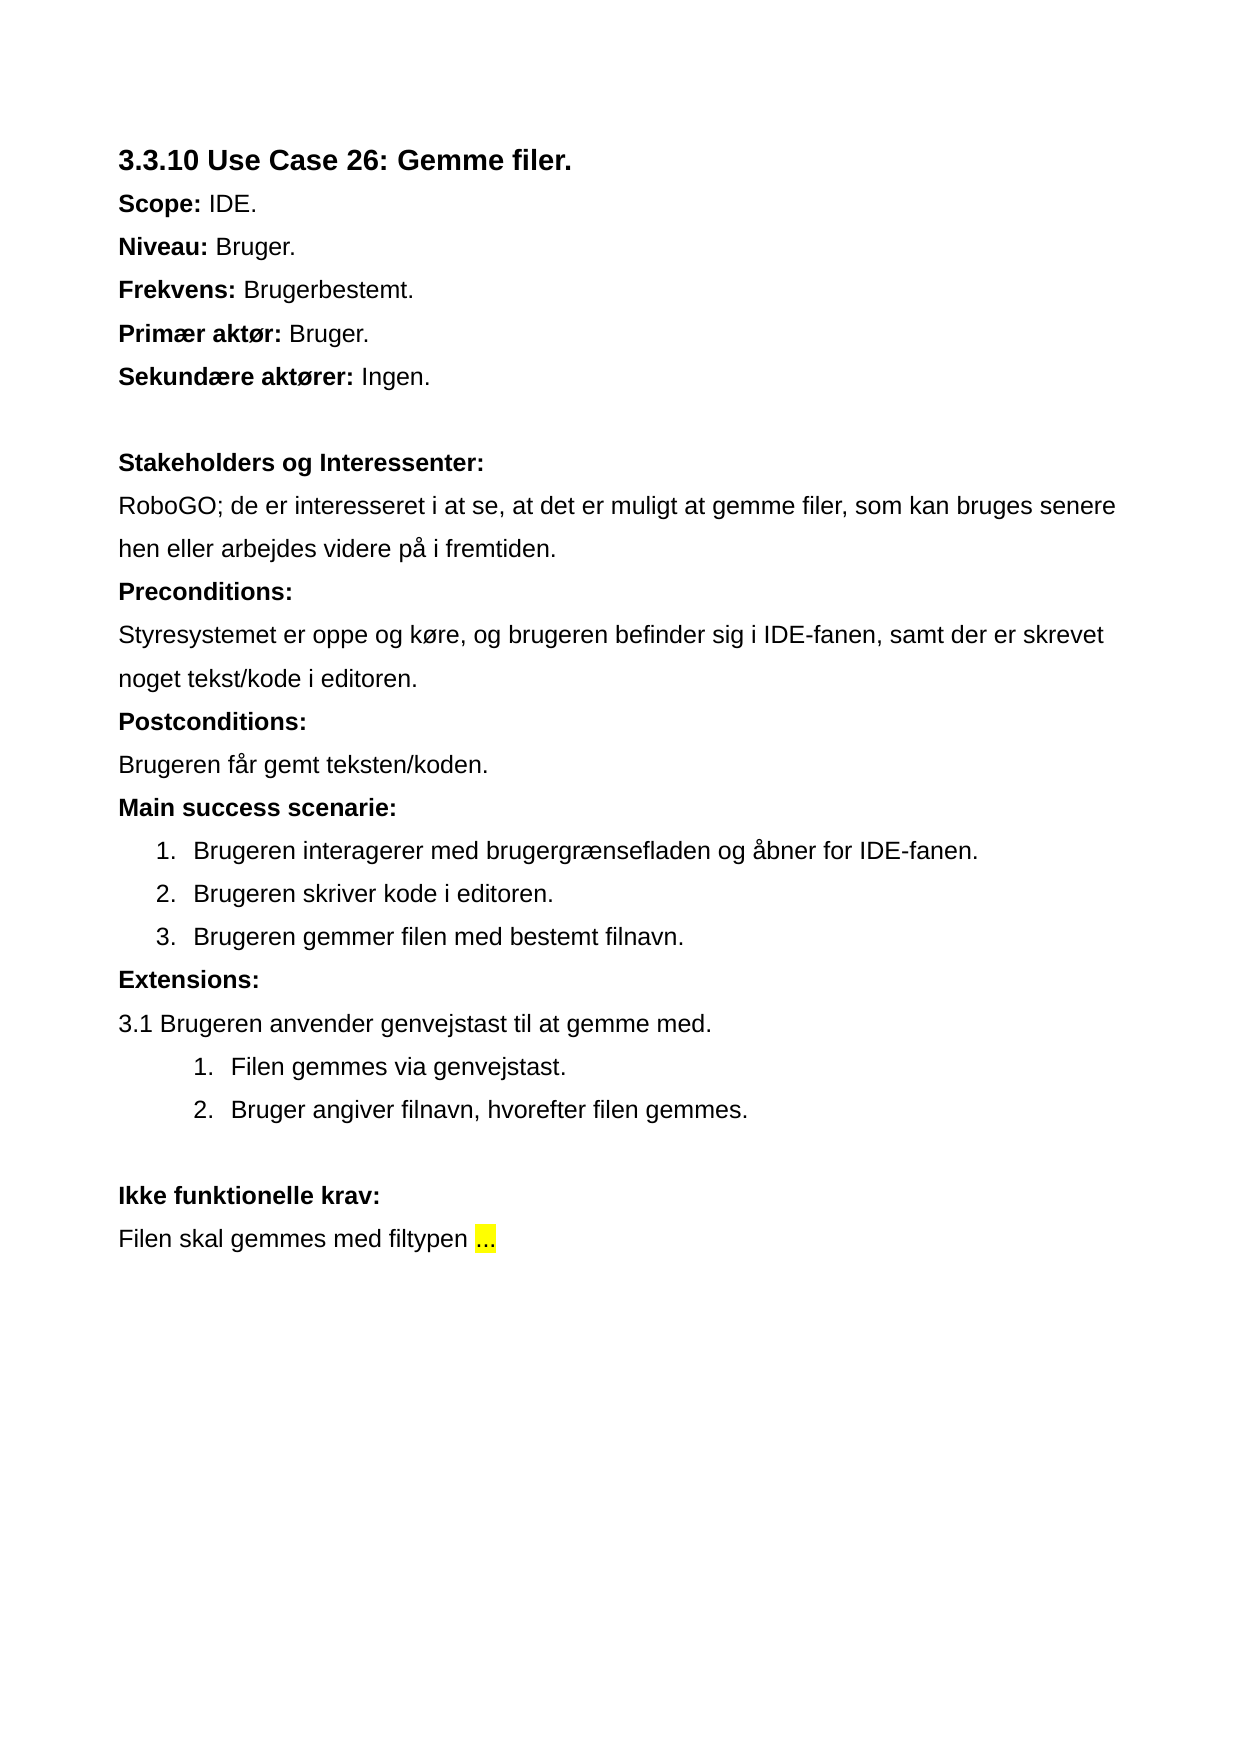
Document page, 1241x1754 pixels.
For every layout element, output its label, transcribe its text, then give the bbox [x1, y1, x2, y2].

text Main success scenarie: [118, 793, 1122, 822]
list Brugeren gemmer filen med bestemt filnavn. [156, 922, 1122, 951]
subtitle 3.3.10 Use Case 26: Gemme filer. [118, 143, 1122, 177]
text Sekundære aktører: Ingen. [118, 362, 1122, 390]
text Primær aktør: Bruger. [118, 318, 1122, 347]
text Filen skal gemmes med filtypen ... [118, 1224, 1122, 1253]
list Brugeren skriver kode i editoren. [156, 879, 1122, 908]
text Ikke funktionelle krav: [118, 1181, 1122, 1210]
text 3.1 Brugeren anvender genvejstast til at gemme med. [118, 1008, 1122, 1037]
list Filen gemmes via genvejstast. [193, 1052, 1122, 1080]
text Frekvens: Brugerbestemt. [118, 275, 1122, 304]
list Bruger angiver filnavn, hvorefter filen gemmes. [193, 1095, 1122, 1123]
text Scope: IDE. [118, 189, 1122, 218]
text Preconditions: [118, 577, 1122, 606]
text Brugeren får gemt teksten/koden. [118, 750, 1122, 778]
text RoboGO; de er interesseret i at se, at det er muligt at gemme filer, som kan bruges senere hen eller arbejdes videre på i fremtiden. [118, 491, 1122, 563]
text Postconditions: [118, 707, 1122, 735]
text Stakeholders og Interessenter: [118, 448, 1122, 477]
text Styresystemet er oppe og køre, og brugeren befinder sig i IDE-fanen, samt der er skrevet noget tekst/kode i editoren. [118, 620, 1122, 692]
text Extensions: [118, 965, 1122, 994]
list Brugeren interagerer med brugergrænsefladen og åbner for IDE-fanen. [156, 836, 1122, 865]
text Niveau: Bruger. [118, 232, 1122, 261]
